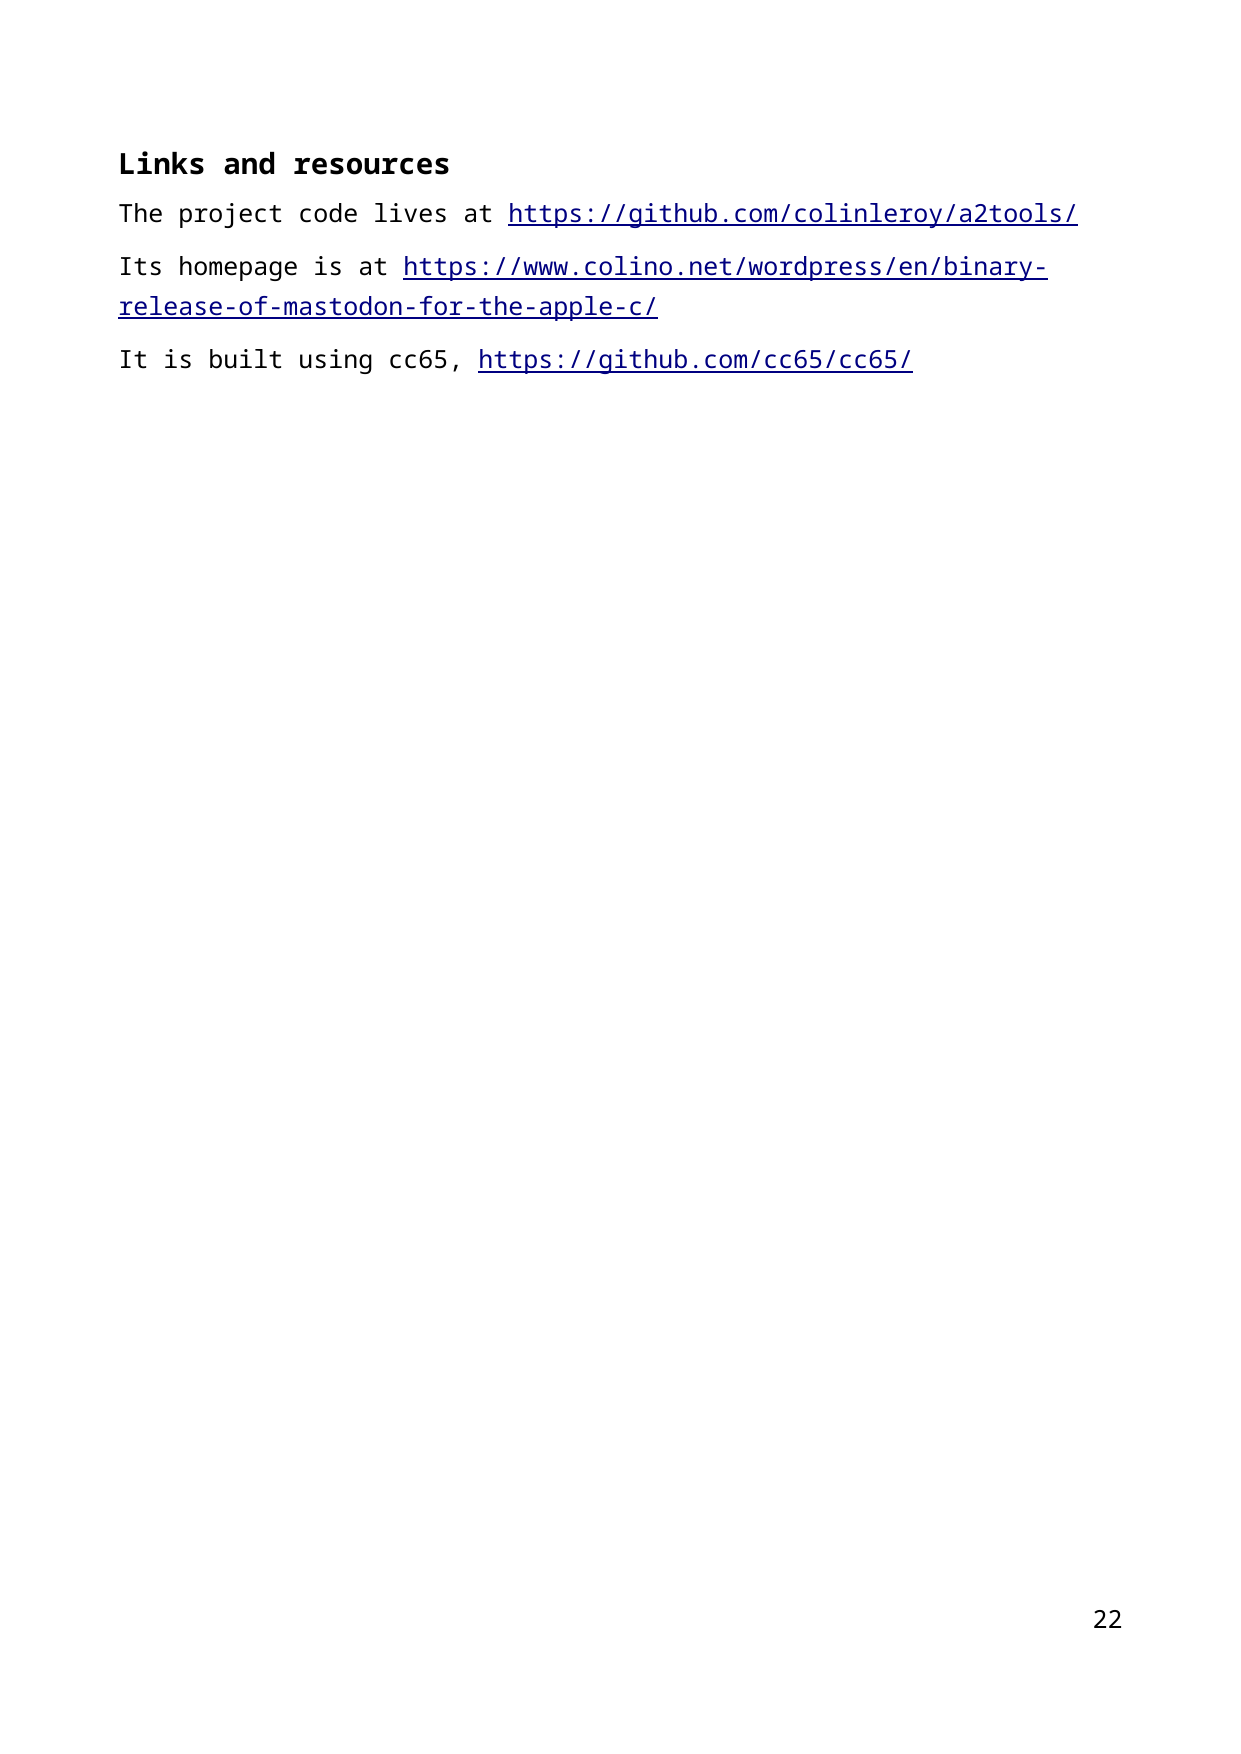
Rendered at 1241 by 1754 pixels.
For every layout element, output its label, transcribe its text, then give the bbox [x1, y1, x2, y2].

text Its homepage is at https://www.colino.net/wordpress/en/binary-release-of-mastodon-for-the-apple-c/ [118, 249, 1122, 322]
text The project code lives at https://github.com/colinleroy/a2tools/ [118, 195, 1122, 229]
text It is built using cc65, https://github.com/cc65/cc65/ [118, 342, 1122, 376]
subtitle Links and resources [118, 143, 1122, 183]
